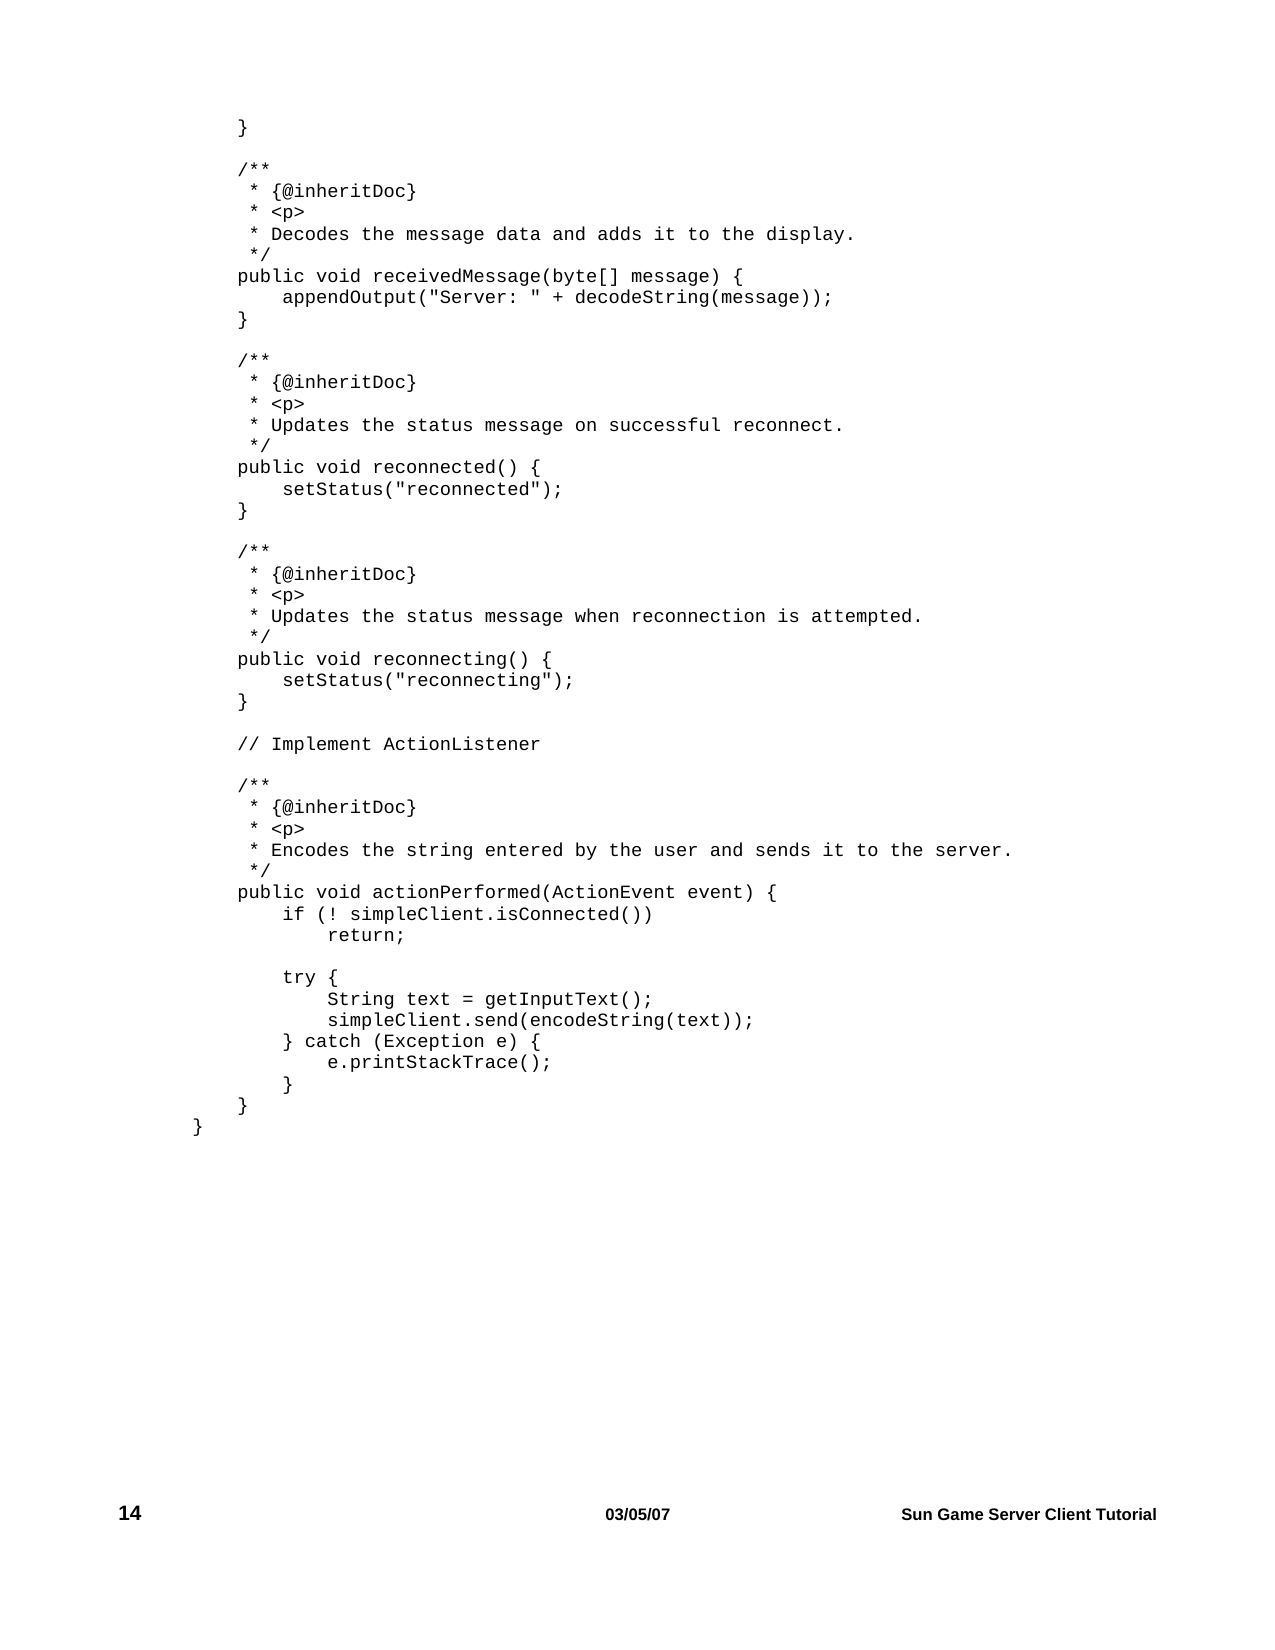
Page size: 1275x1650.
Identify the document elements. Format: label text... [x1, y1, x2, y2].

text } /** * {@inheritDoc} * <p> * Decodes the message data and adds it to the display. */ public void receivedMessage(byte[] message) { appendOutput("Server: " + decodeString(message)); } /** * {@inheritDoc} * <p> * Updates the status message on successful reconnect. */ public void reconnected() { setStatus("reconnected"); } /** * {@inheritDoc} * <p> * Updates the status message when reconnection is attempted. */ public void reconnecting() { setStatus("reconnecting"); } // Implement ActionListener /** * {@inheritDoc} * <p> * Encodes the string entered by the user and sends it to the server. */ public void actionPerformed(ActionEvent event) { if (! simpleClient.isConnected()) return; try { String text = getInputText(); simpleClient.send(encodeString(text)); } catch (Exception e) { e.printStackTrace(); } } } [192, 118, 1098, 1159]
